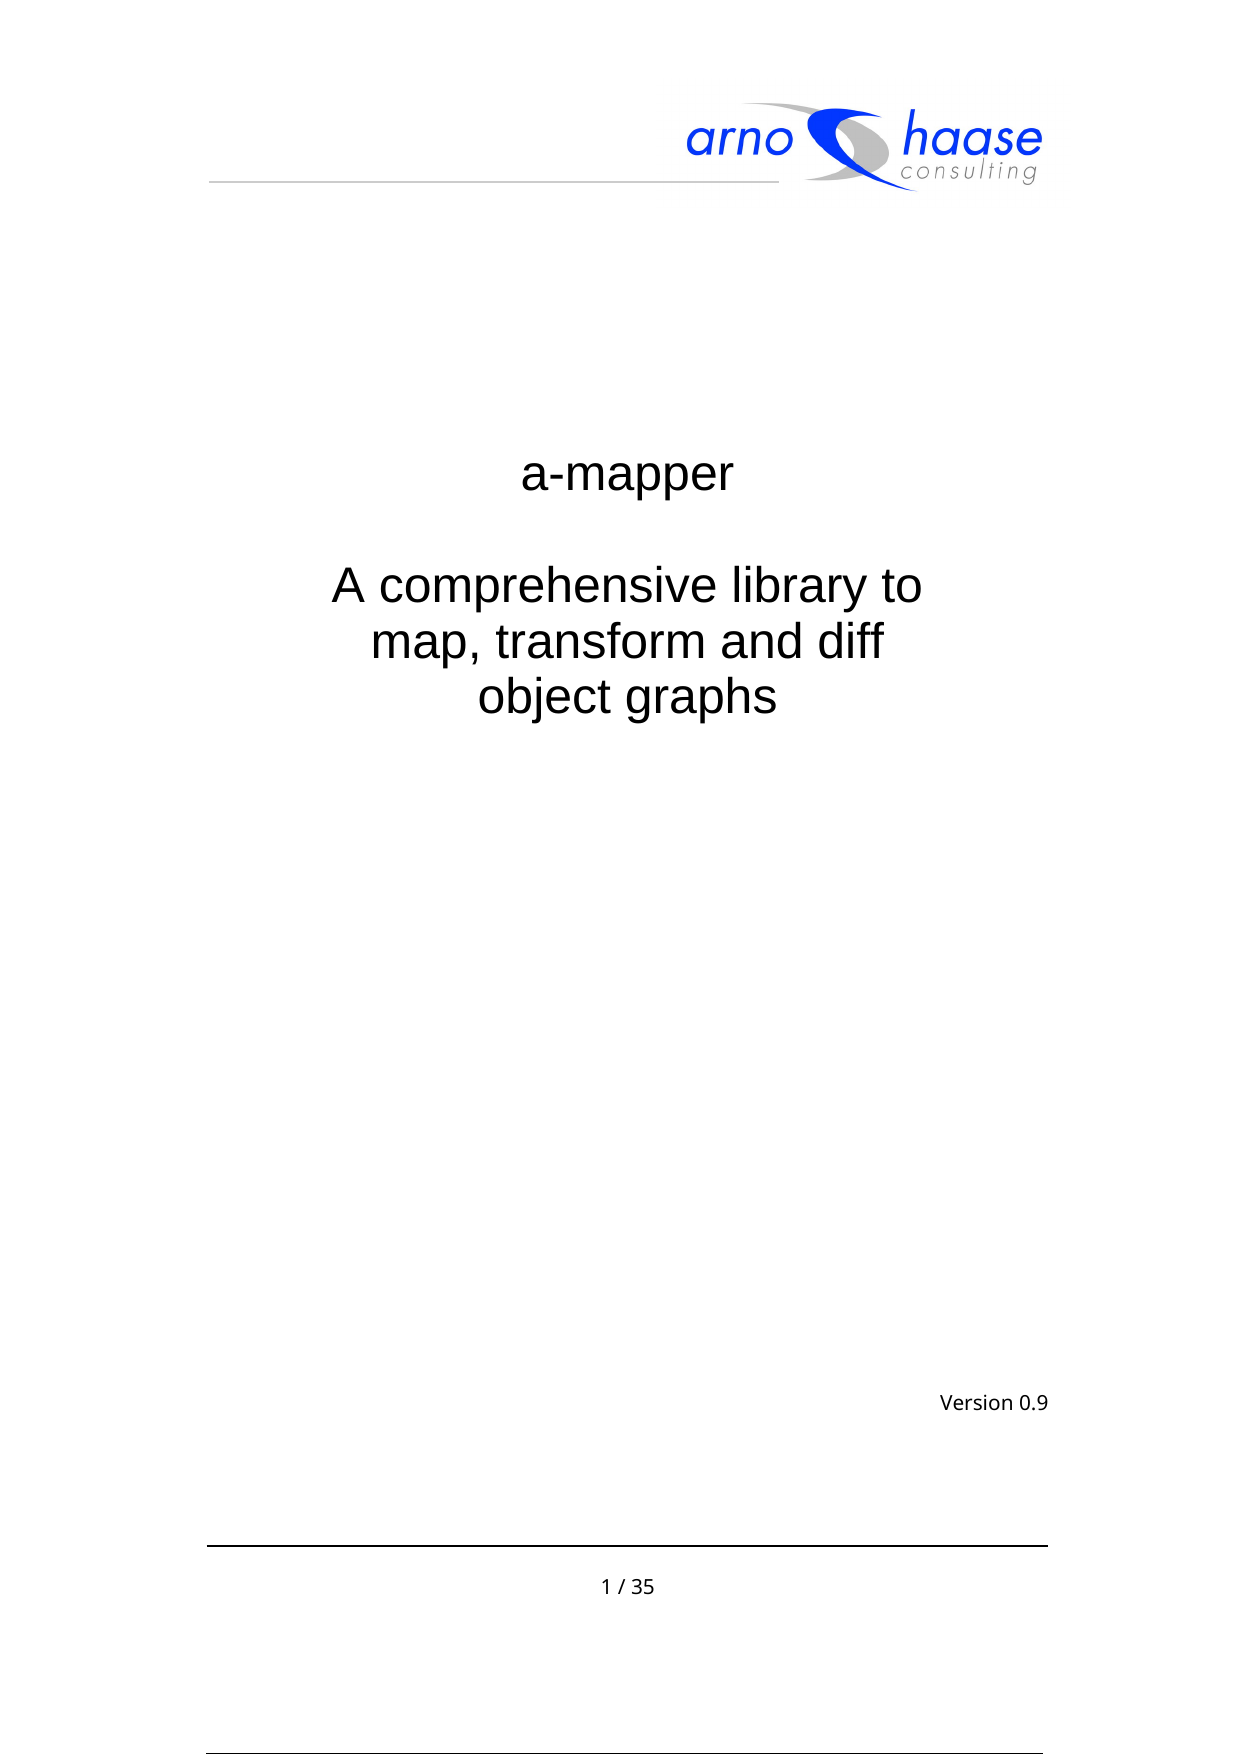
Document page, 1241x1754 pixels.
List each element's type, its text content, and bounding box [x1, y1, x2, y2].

subtitle a-mapper A comprehensive library to map, transform and diff object graphs [207, 445, 1048, 724]
text Version 0.9 [207, 1387, 1048, 1416]
picture [656, 78, 1072, 208]
